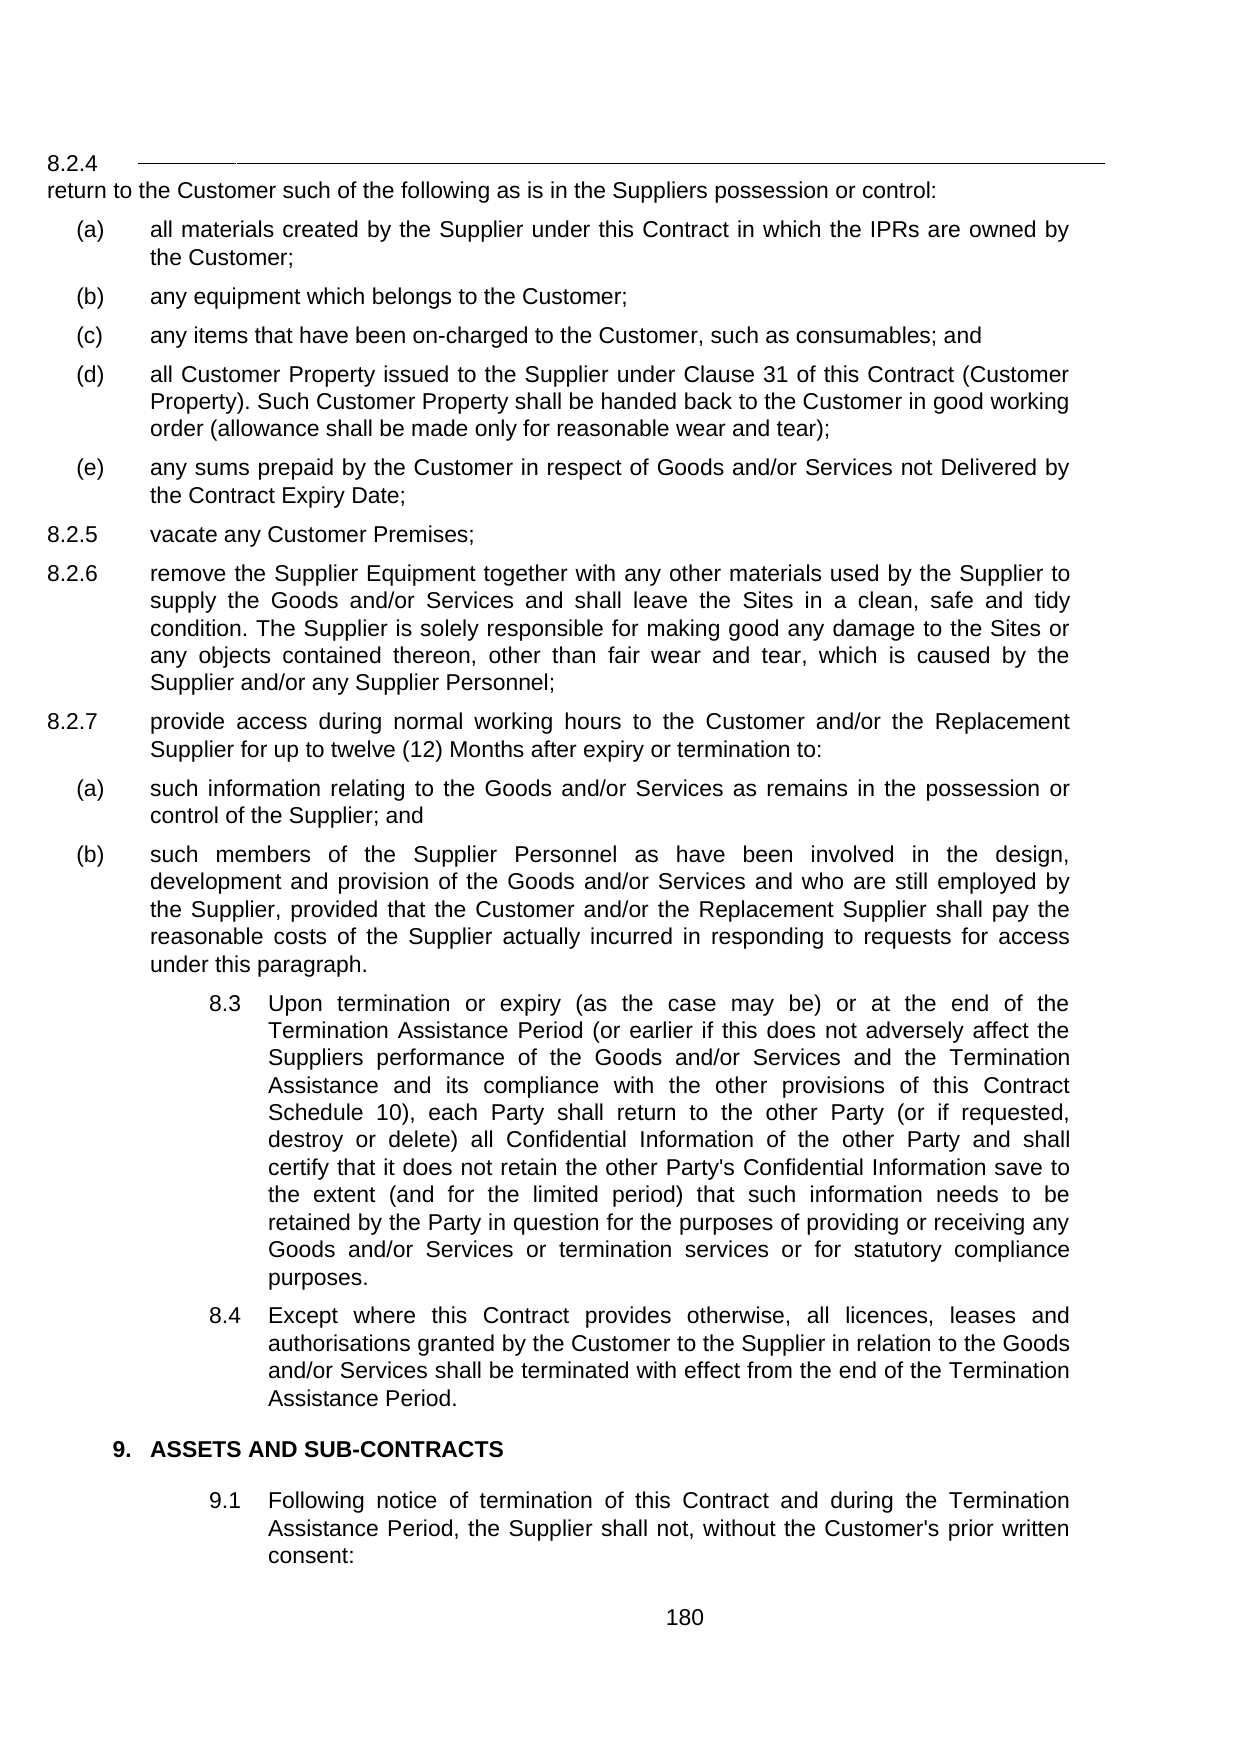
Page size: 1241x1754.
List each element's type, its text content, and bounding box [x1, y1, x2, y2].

list all Customer Property issued to the Supplier under Clause 31 of this Contract (Customer Property). Such Customer Property shall be handed back to the Customer in good working order (allowance shall be made only for reasonable wear and tear); [76, 361, 1071, 442]
list any equipment which belongs to the Customer; [76, 283, 1071, 309]
list Following notice of termination of this Contract and during the Termination Assistance Period, the Supplier shall not, without the Customer's prior written consent: [209, 1487, 1071, 1568]
list return to the Customer such of the following as is in the Suppliers possession or control: [47, 150, 1071, 204]
list any sums prepaid by the Customer in respect of Goods and/or Services not Delivered by the Contract Expiry Date; [76, 454, 1071, 508]
list Upon termination or expiry (as the case may be) or at the end of the Termination Assistance Period (or earlier if this does not adversely affect the Suppliers performance of the Goods and/or Services and the Termination Assistance and its compliance with the other provisions of this Contract Schedule 10), each Party shall return to the other Party (or if requested, destroy or delete) all Confidential Information of the other Party and shall certify that it does not retain the other Party's Confidential Information save to the extent (and for the limited period) that such information needs to be retained by the Party in question for the purposes of providing or receiving any Goods and/or Services or termination services or for statutory compliance purposes. [209, 989, 1071, 1290]
list such information relating to the Goods and/or Services as remains in the possession or control of the Supplier; and [76, 774, 1071, 828]
list vacate any Customer Premises; [47, 521, 1071, 547]
list any items that have been on-charged to the Customer, such as consumables; and [76, 322, 1071, 348]
list all materials created by the Supplier under this Contract in which the IPRs are owned by the Customer; [76, 216, 1071, 270]
list remove the Supplier Equipment together with any other materials used by the Supplier to supply the Goods and/or Services and shall leave the Sites in a clean, safe and tidy condition. The Supplier is solely responsible for making good any damage to the Sites or any objects contained thereon, other than fair wear and tear, which is caused by the Supplier and/or any Supplier Personnel; [47, 560, 1071, 696]
list Except where this Contract provides otherwise, all licences, leases and authorisations granted by the Customer to the Supplier in relation to the Goods and/or Services shall be terminated with effect from the end of the Termination Assistance Period. [209, 1302, 1071, 1411]
list provide access during normal working hours to the Customer and/or the Replacement Supplier for up to twelve (12) Months after expiry or termination to: [47, 708, 1071, 762]
list such members of the Supplier Personnel as have been involved in the design, development and provision of the Goods and/or Services and who are still employed by the Supplier, provided that the Customer and/or the Replacement Supplier shall pay the reasonable costs of the Supplier actually incurred in responding to requests for access under this paragraph. [76, 841, 1071, 977]
list ASSETS AND SUB-CONTRACTS [112, 1436, 1071, 1462]
